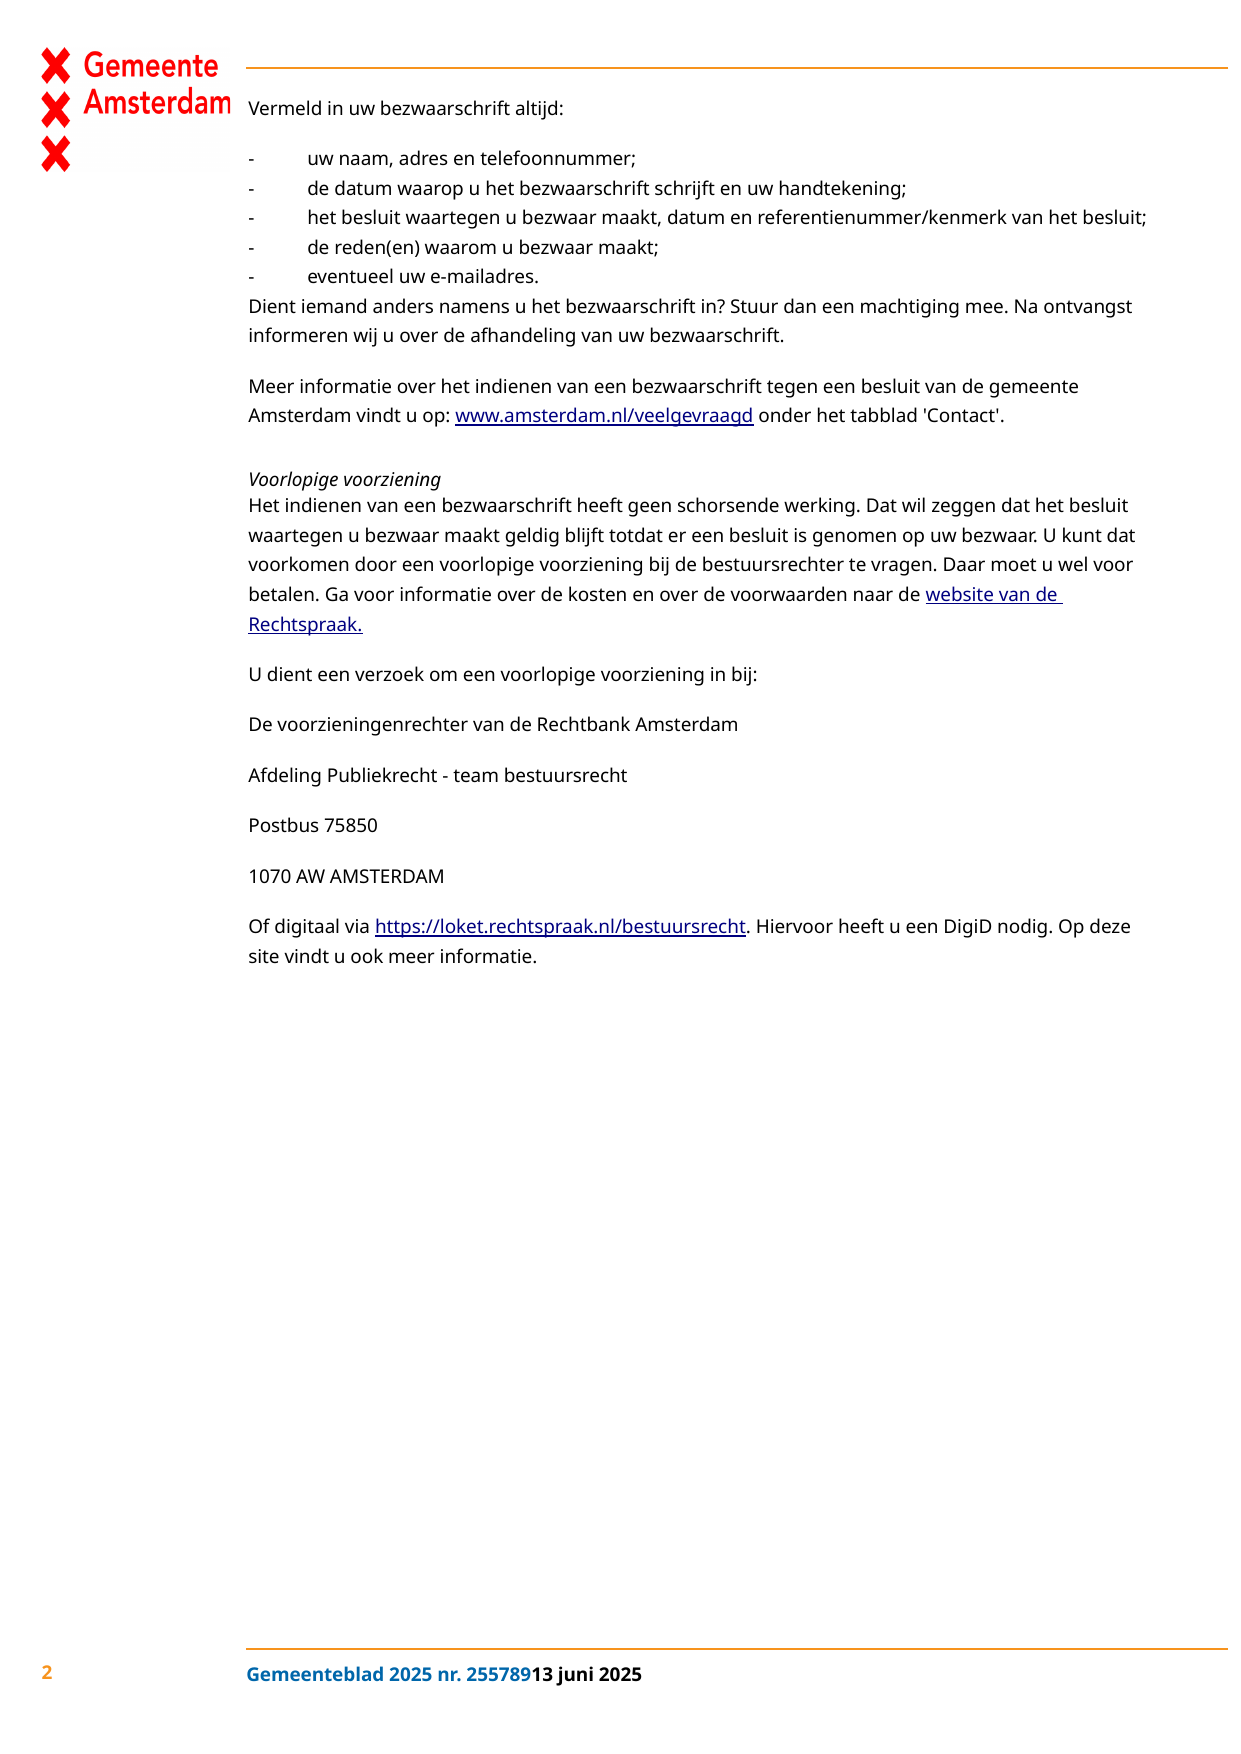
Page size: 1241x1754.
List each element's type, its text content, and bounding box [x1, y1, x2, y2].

text Postbus 75850 [248, 812, 1152, 838]
text 1070 AW AMSTERDAM [248, 863, 1152, 888]
list de datum waarop u het bezwaarschrift schrijft en uw handtekening; [248, 175, 1152, 201]
text Vermeld in uw bezwaarschrift altijd: [248, 95, 1152, 121]
list eventueel uw e-mailadres. [248, 263, 1152, 289]
text De voorzieningenrechter van de Rechtbank Amsterdam [248, 712, 1152, 737]
list de reden(en) waarom u bezwaar maakt; [248, 234, 1152, 260]
text Meer informatie over het indienen van een bezwaarschrift tegen een besluit van de gemeente Amsterdam vindt u op: www.amsterdam.nl/veelgevraagd onder het tabblad 'Contact'. [248, 373, 1152, 428]
text Het indienen van een bezwaarschrift heeft geen schorsende werking. Dat wil zeggen dat het besluit waartegen u bezwaar maakt geldig blijft totdat er een besluit is genomen op uw bezwaar. U kunt dat voorkomen door een voorlopige voorziening bij de bestuursrechter te vragen. Daar moet u wel voor betalen. Ga voor informatie over de kosten en over de voorwaarden naar de website van de Rechtspraak. [248, 492, 1152, 636]
text Voorlopige voorziening [248, 467, 1152, 492]
text Of digitaal via https://loket.rechtspraak.nl/bestuursrecht. Hiervoor heeft u een DigiD nodig. Op deze site vindt u ook meer informatie. [248, 913, 1152, 968]
text Dient iemand anders namens u het bezwaarschrift in? Stuur dan een machtiging mee. Na ontvangst informeren wij u over de afhandeling van uw bezwaarschrift. [248, 293, 1152, 348]
picture [41, 47, 231, 172]
text U dient een verzoek om een voorlopige voorziening in bij: [248, 661, 1152, 687]
list uw naam, adres en telefoonnummer; [248, 145, 1152, 171]
text Afdeling Publiekrecht - team bestuursrecht [248, 762, 1152, 788]
list het besluit waartegen u bezwaar maakt, datum en referentienummer/kenmerk van het besluit; [248, 204, 1152, 230]
